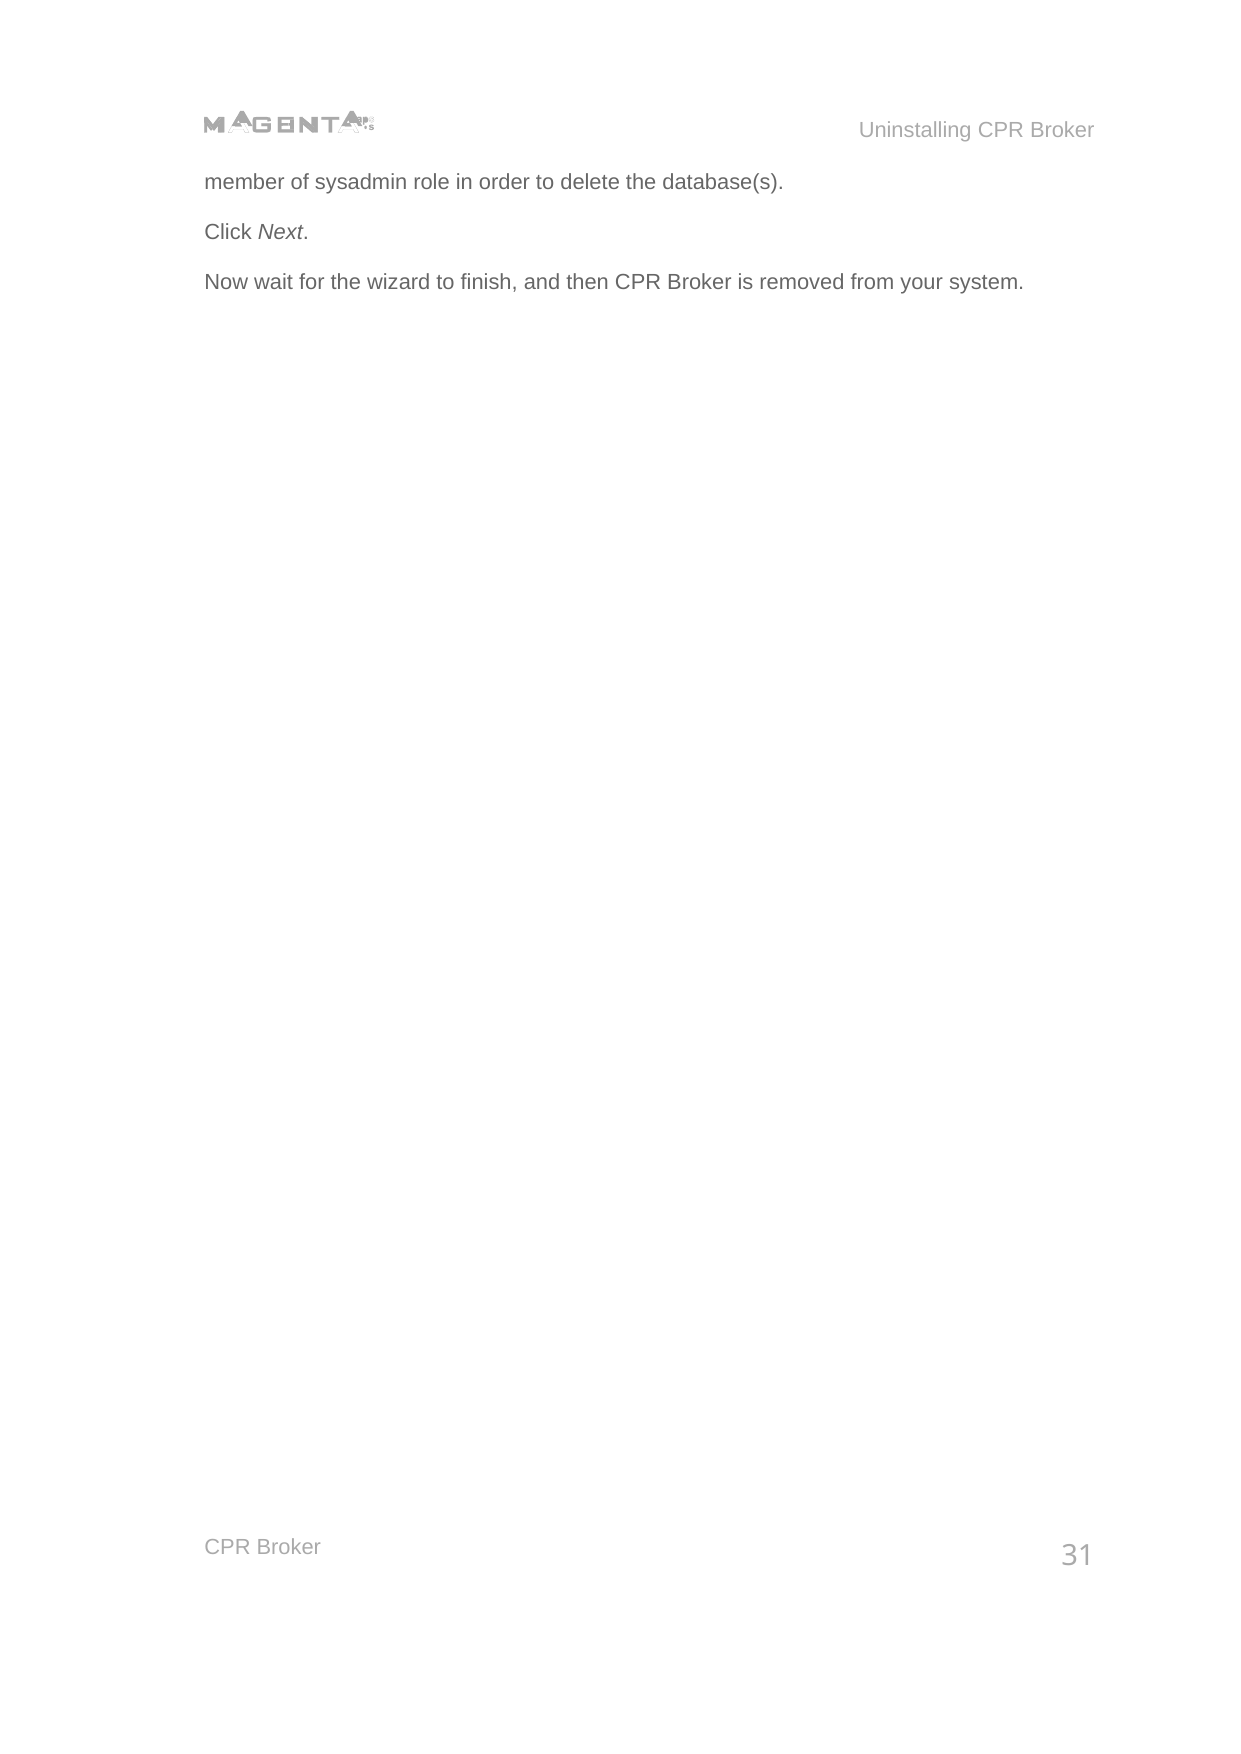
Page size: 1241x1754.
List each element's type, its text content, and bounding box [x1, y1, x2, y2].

text Now wait for the wizard to finish, and then CPR Broker is removed from your system. [204, 266, 1094, 296]
text member of sysadmin role in order to delete the database(s). [204, 166, 1094, 196]
text Click Next. [204, 216, 1094, 246]
